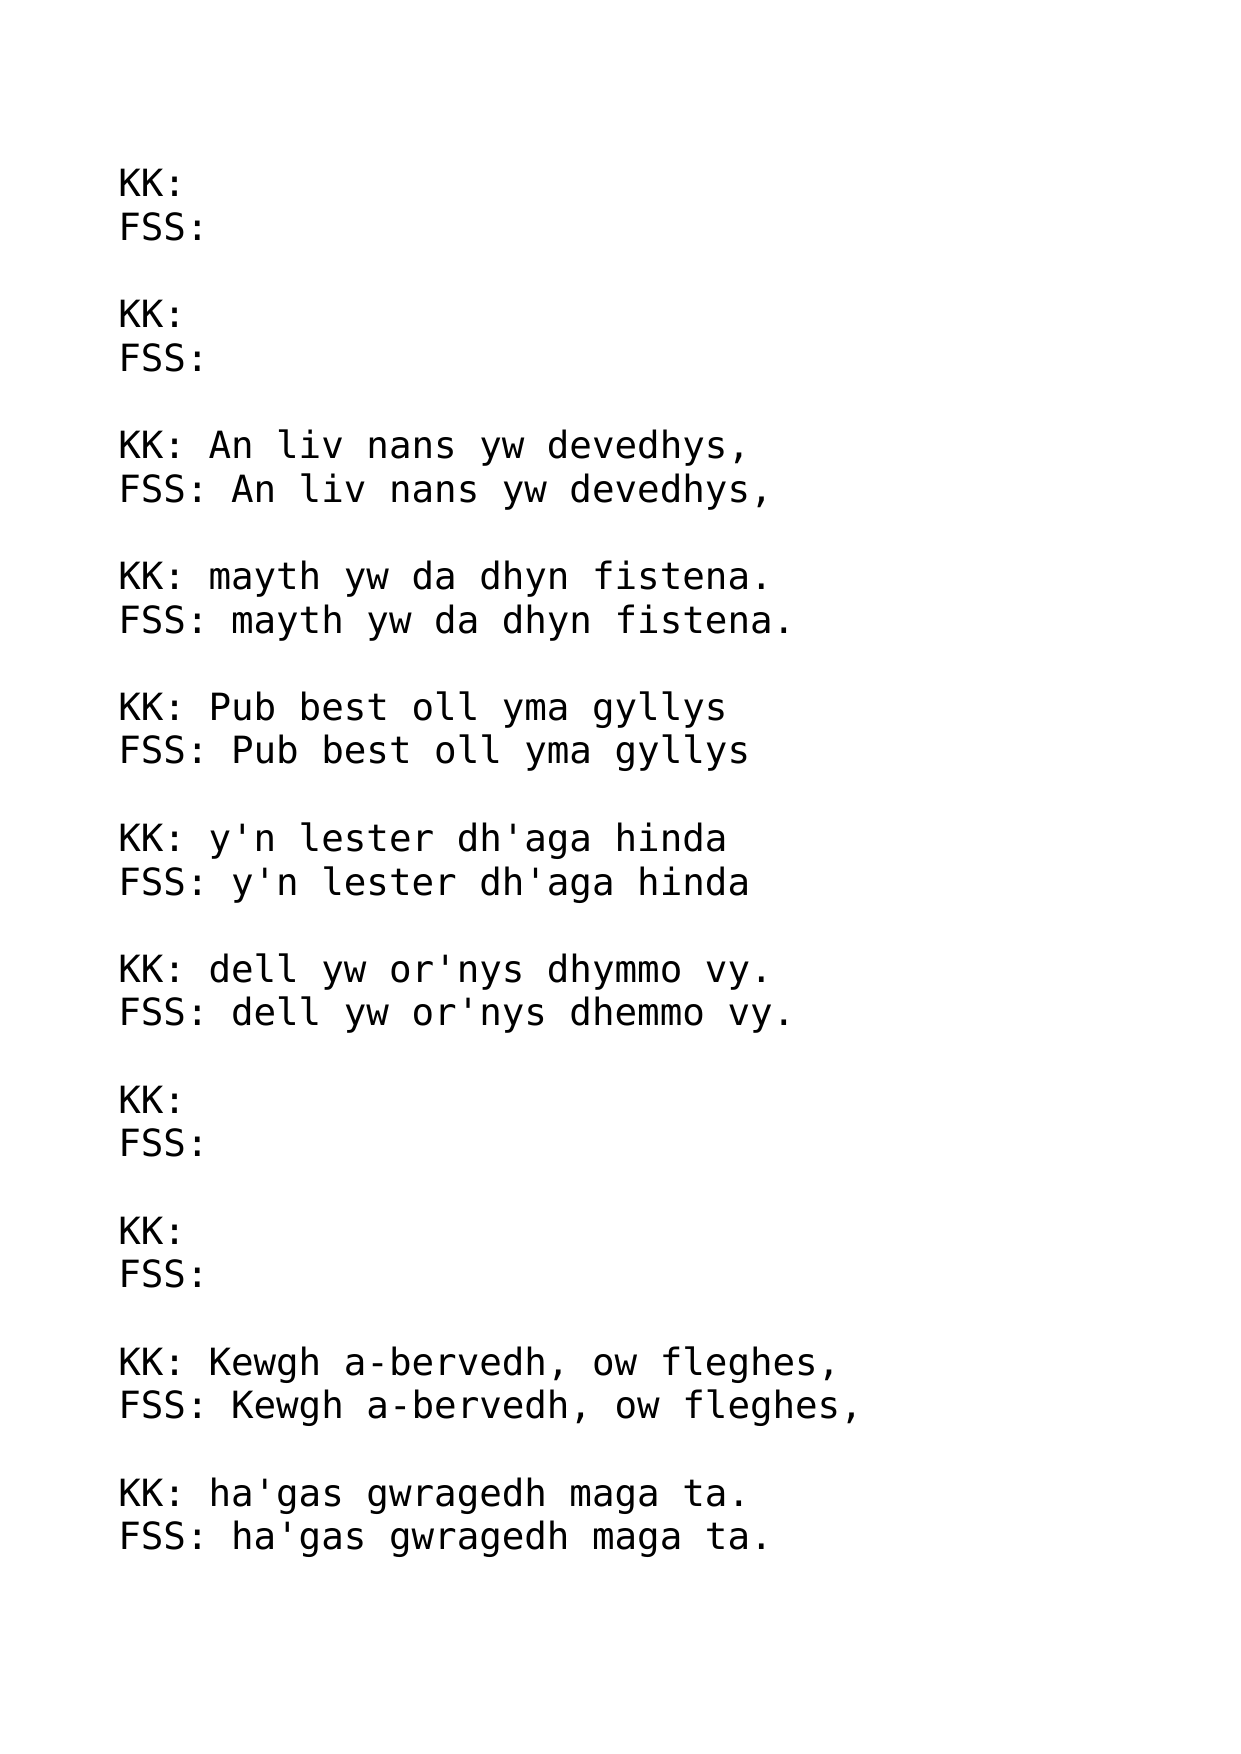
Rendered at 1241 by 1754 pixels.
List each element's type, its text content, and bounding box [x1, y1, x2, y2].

text KK: [118, 162, 1122, 205]
text FSS: [118, 1122, 1122, 1166]
text KK: mayth yw da dhyn fistena. [118, 554, 1122, 598]
text KK: An liv nans yw devedhys, [118, 424, 1122, 467]
text KK: Pub best oll yma gyllys [118, 686, 1122, 729]
text KK: [118, 1209, 1122, 1253]
text FSS: Pub best oll yma gyllys [118, 729, 1122, 773]
text FSS: An liv nans yw devedhys, [118, 467, 1122, 511]
text KK: dell yw or'nys dhymmo vy. [118, 947, 1122, 991]
text FSS: [118, 205, 1122, 249]
text KK: y'n lester dh'aga hinda [118, 816, 1122, 860]
text FSS: [118, 1253, 1122, 1297]
text FSS: [118, 336, 1122, 380]
text FSS: mayth yw da dhyn fistena. [118, 598, 1122, 642]
text FSS: dell yw or'nys dhemmo vy. [118, 991, 1122, 1035]
text KK: [118, 1078, 1122, 1122]
text KK: Kewgh a-bervedh, ow fleghes, [118, 1340, 1122, 1384]
text KK: [118, 293, 1122, 336]
text FSS: ha'gas gwragedh maga ta. [118, 1515, 1122, 1558]
text FSS: y'n lester dh'aga hinda [118, 860, 1122, 904]
text KK: ha'gas gwragedh maga ta. [118, 1471, 1122, 1515]
text FSS: Kewgh a-bervedh, ow fleghes, [118, 1384, 1122, 1427]
